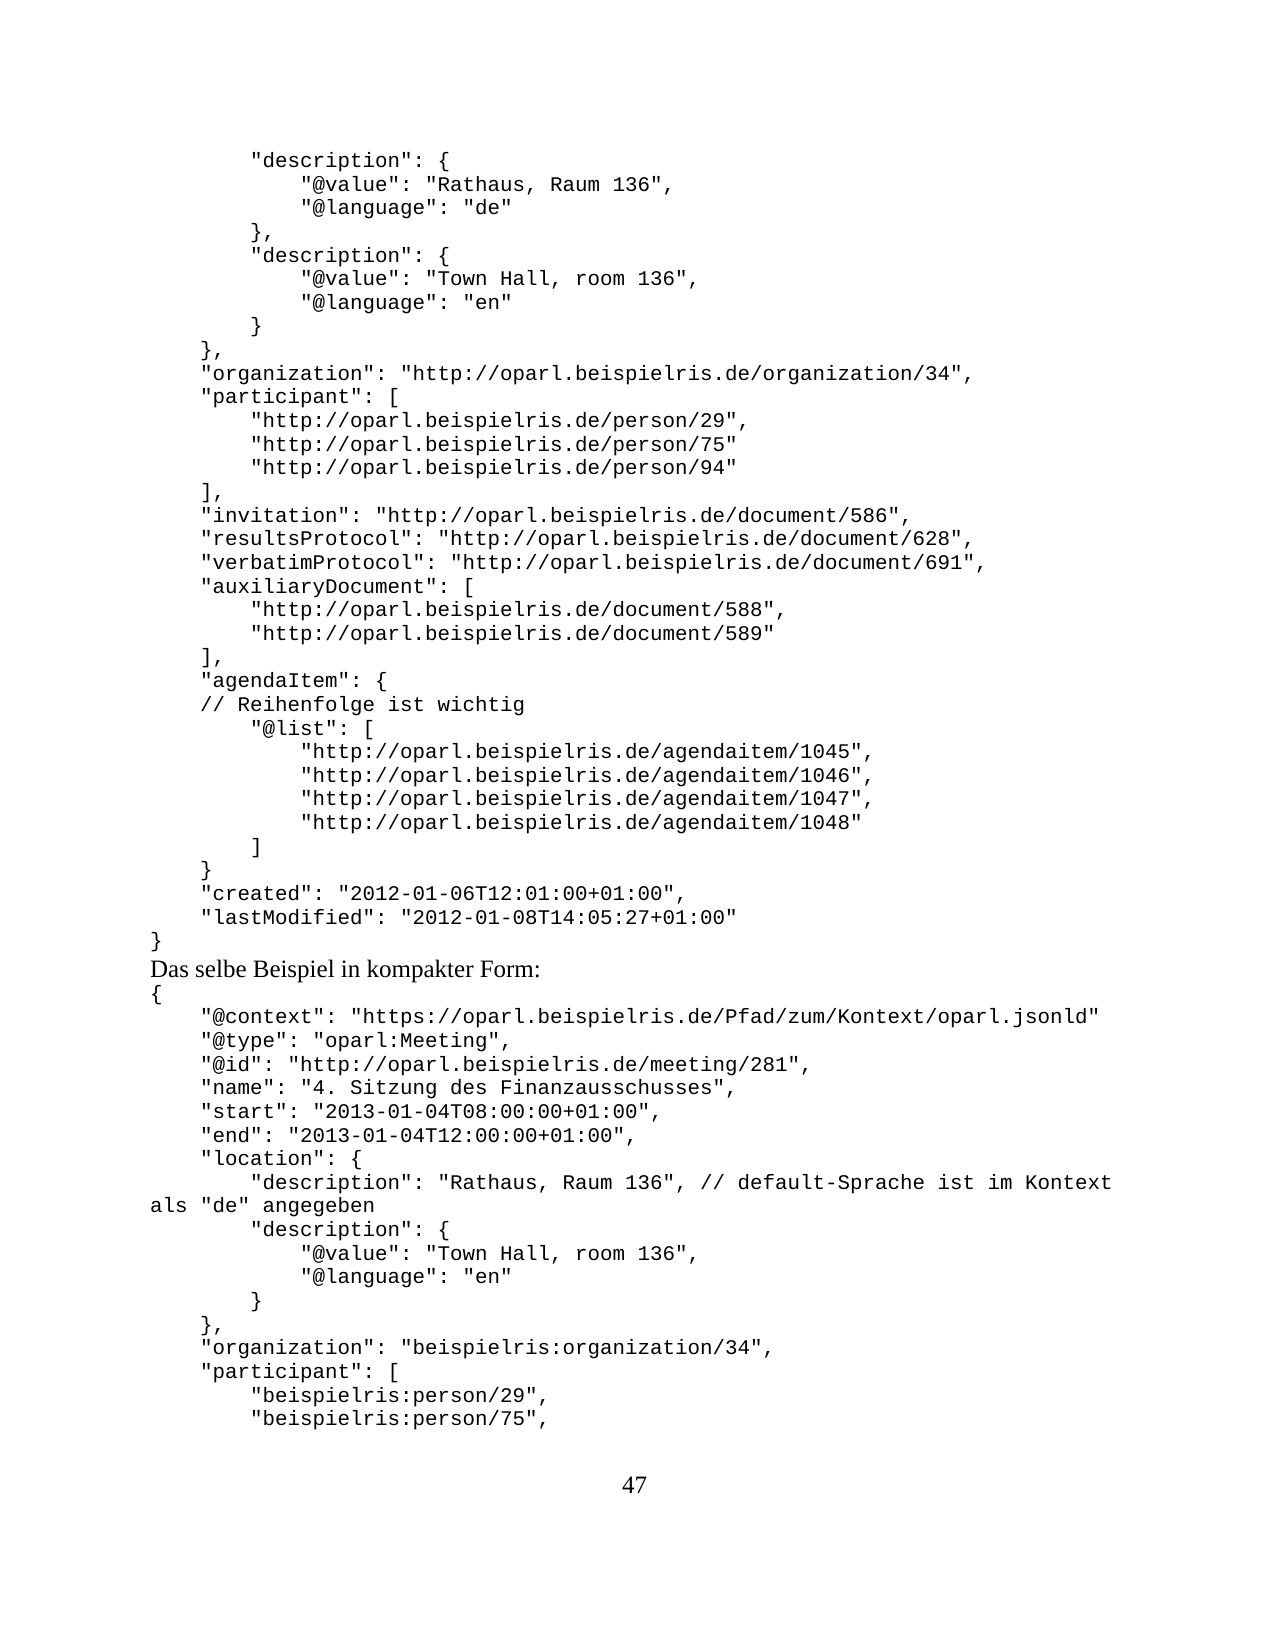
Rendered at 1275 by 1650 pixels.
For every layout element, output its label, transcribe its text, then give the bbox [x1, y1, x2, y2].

text "http://oparl.beispielris.de/agendaitem/1046", [150, 765, 1125, 788]
text "description": "Rathaus, Raum 136", // default-Sprache ist im Kontext als "de" angegeben [150, 1172, 1125, 1219]
text "created": "2012-01-06T12:01:00+01:00", [150, 883, 1125, 907]
text "organization": "beispielris:organization/34", [150, 1337, 1125, 1361]
text } [150, 1290, 1125, 1314]
text }, [150, 339, 1125, 363]
text "http://oparl.beispielris.de/document/588", [150, 599, 1125, 623]
text "http://oparl.beispielris.de/person/75" [150, 434, 1125, 457]
text "invitation": "http://oparl.beispielris.de/document/586", [150, 505, 1125, 528]
text "description": { [150, 1219, 1125, 1243]
text "http://oparl.beispielris.de/person/29", [150, 410, 1125, 434]
text "name": "4. Sitzung des Finanzausschusses", [150, 1077, 1125, 1101]
text "verbatimProtocol": "http://oparl.beispielris.de/document/691", [150, 552, 1125, 576]
text "http://oparl.beispielris.de/agendaitem/1045", [150, 741, 1125, 765]
text } [150, 316, 1125, 339]
text ], [150, 647, 1125, 670]
text "resultsProtocol": "http://oparl.beispielris.de/document/628", [150, 528, 1125, 552]
text "http://oparl.beispielris.de/agendaitem/1047", [150, 788, 1125, 812]
text "location": { [150, 1148, 1125, 1172]
text "participant": [ [150, 386, 1125, 410]
text } [150, 930, 1125, 954]
text "organization": "http://oparl.beispielris.de/organization/34", [150, 363, 1125, 386]
text "end": "2013-01-04T12:00:00+01:00", [150, 1124, 1125, 1148]
text "http://oparl.beispielris.de/document/589" [150, 623, 1125, 647]
text "auxiliaryDocument": [ [150, 576, 1125, 599]
text "http://oparl.beispielris.de/agendaitem/1048" [150, 812, 1125, 836]
text "agendaItem": { [150, 670, 1125, 694]
text "participant": [ [150, 1361, 1125, 1385]
text "@id": "http://oparl.beispielris.de/meeting/281", [150, 1054, 1125, 1077]
text // Reihenfolge ist wichtig [150, 694, 1125, 717]
text "description": { [150, 150, 1125, 174]
text "description": { [150, 244, 1125, 268]
text "@language": "en" [150, 1266, 1125, 1290]
text "@type": "oparl:Meeting", [150, 1030, 1125, 1054]
text } [150, 859, 1125, 883]
text "@language": "de" [150, 197, 1125, 221]
text "@value": "Rathaus, Raum 136", [150, 174, 1125, 197]
text Das selbe Beispiel in kompakter Form: [150, 954, 1125, 983]
text { [150, 983, 1125, 1006]
text ], [150, 481, 1125, 505]
text "start": "2013-01-04T08:00:00+01:00", [150, 1101, 1125, 1124]
text ] [150, 836, 1125, 859]
text "@list": [ [150, 717, 1125, 741]
text "lastModified": "2012-01-08T14:05:27+01:00" [150, 907, 1125, 930]
text }, [150, 221, 1125, 244]
text "@value": "Town Hall, room 136", [150, 268, 1125, 292]
text "beispielris:person/29", [150, 1385, 1125, 1408]
text "@language": "en" [150, 292, 1125, 316]
text "@value": "Town Hall, room 136", [150, 1243, 1125, 1266]
text "@context": "https://oparl.beispielris.de/Pfad/zum/Kontext/oparl.jsonld" [150, 1006, 1125, 1030]
text "http://oparl.beispielris.de/person/94" [150, 457, 1125, 481]
text "beispielris:person/75", [150, 1408, 1125, 1432]
text }, [150, 1314, 1125, 1337]
